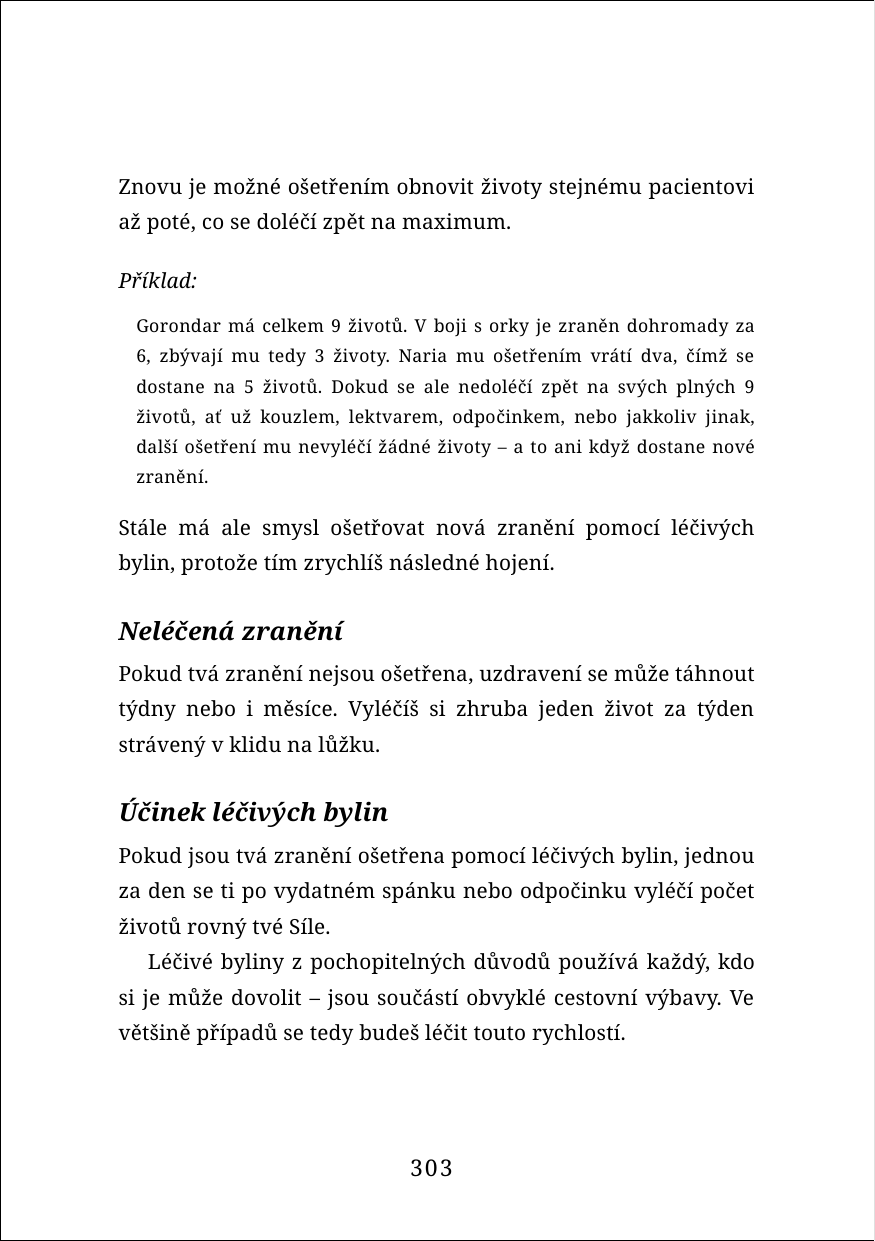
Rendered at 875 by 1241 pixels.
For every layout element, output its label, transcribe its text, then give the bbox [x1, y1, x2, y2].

text Gorondar má celkem 9 životů. V boji s orky je zraněn dohromady za 6, zbývají mu tedy 3 životy. Naria mu ošetřením vrátí dva, čímž se dostane na 5 životů. Dokud se ale nedoléčí zpět na svých plných 9 životů, ať už kouzlem, lektvarem, odpočinkem, nebo jakkoliv jinak, další ošetření mu nevyléčí žádné životy – a to ani když dostane nové zranění. [136, 314, 756, 489]
text Příklad: [118, 266, 756, 295]
text Stále má ale smysl ošetřovat nová zranění pomocí léčivých bylin, protože tím zrychlíš následné hojení. [118, 513, 756, 577]
subtitle Neléčená zranění [118, 613, 756, 647]
text Pokud tvá zranění nejsou ošetřena, uzdravení se může táhnout týdny nebo i měsíce. Vyléčíš si zhruba jeden život za týden strávený v klidu na lůžku. [118, 659, 756, 758]
text Pokud jsou tvá zranění ošetřena pomocí léčivých bylin, jednou za den se ti po vydatném spánku nebo odpočinku vyléčí počet životů rovný tvé Síle. Léčivé byliny z pochopitelných důvodů používá každý, kdo si je může dovolit – jsou součástí obvyklé cestovní výbavy. Ve většině případů se tedy budeš léčit touto rychlostí. [118, 841, 756, 1047]
text Znovu je možné ošetřením obnovit životy stejnému pacientovi až poté, co se doléčí zpět na maximum. [118, 172, 756, 236]
subtitle Účinek léčivých bylin [118, 795, 756, 829]
